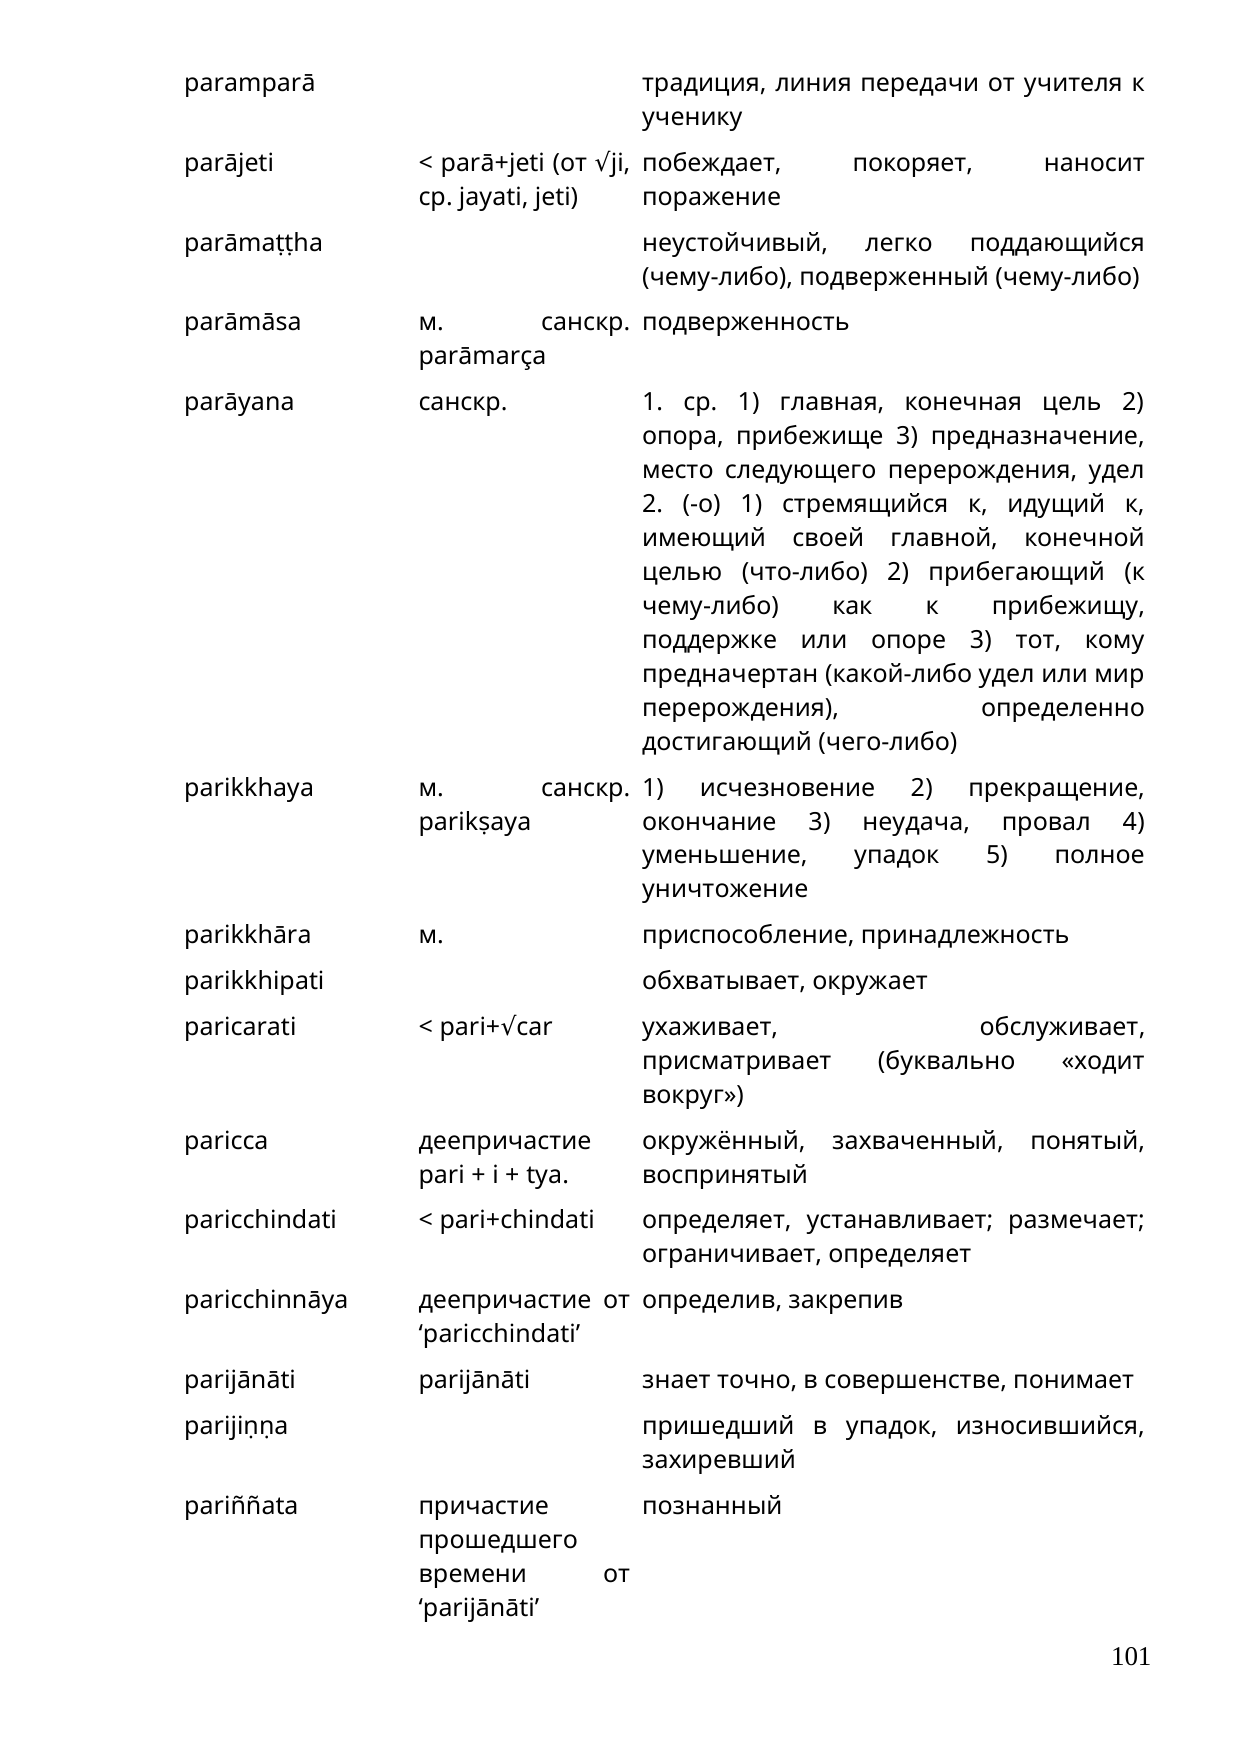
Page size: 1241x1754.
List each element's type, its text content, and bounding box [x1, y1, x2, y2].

table_cell paricchindati [178, 1197, 412, 1276]
table_cell parāmaṭṭha [178, 219, 412, 298]
table_cell parikkhāra [178, 911, 412, 957]
table_cell < pari+√car [412, 1003, 636, 1117]
table_cell paramparā [178, 59, 412, 139]
table_cell традиция, линия передачи от учителя к ученику [636, 59, 1151, 139]
table_cell познанный [636, 1482, 1151, 1629]
table_cell parikkhipati [178, 957, 412, 1003]
table_cell побеждает, покоряет, наносит поражение [636, 139, 1151, 219]
table_cell pariññata [178, 1482, 412, 1629]
table_cell неустойчивый, легко поддающийся (чему-либо), подверженный (чему-либо) [636, 219, 1151, 298]
table_cell приспособление, принадлежность [636, 911, 1151, 957]
table_cell м. санскр. parāmarça [412, 299, 636, 378]
table_cell пришедший в упадок, износившийся, захиревший [636, 1402, 1151, 1482]
table_cell < pari+chindati [412, 1197, 636, 1276]
table_cell pariсarati [178, 1003, 412, 1117]
table_cell paricca [178, 1117, 412, 1197]
table_cell санскр. [412, 378, 636, 764]
table_cell определяет, устанавливает; размечает; ограничивает, определяет [636, 1197, 1151, 1276]
table_cell parājeti [178, 139, 412, 219]
table_cell причастие прошедшего времени от ‘parijānāti’ [412, 1482, 636, 1629]
table_cell окружённый, захваченный, понятый, воспринятый [636, 1117, 1151, 1197]
table_cell знает точно, в совершенстве, понимает [636, 1356, 1151, 1402]
table_cell [412, 219, 636, 298]
table_cell 1) исчезновение 2) прекращение, окончание 3) неудача, провал 4) уменьшение, упадок 5) полное уничтожение [636, 764, 1151, 911]
table_cell paricchinnāya [178, 1276, 412, 1356]
table_cell parijānāti [178, 1356, 412, 1402]
table_cell деепричастие pari + i + tya. [412, 1117, 636, 1197]
table_cell parāmāsa [178, 299, 412, 378]
table_cell деепричастие от ‘paricchindati’ [412, 1276, 636, 1356]
table_cell м. [412, 911, 636, 957]
table_cell подверженность [636, 299, 1151, 378]
table_cell [412, 957, 636, 1003]
table_cell обхватывает, окружает [636, 957, 1151, 1003]
table_cell 1. ср. 1) главная, конечная цель 2) опора, прибежище 3) предназначение, место следующего перерождения, удел 2. (-о) 1) стремящийся к, идущий к, имеющий своей главной, конечной целью (что-либо) 2) прибегающий (к чему-либо) как к прибежищу, поддержке или опоре 3) тот, кому предначертан (какой-либо удел или мир перерождения), определенно достигающий (чего-либо) [636, 378, 1151, 764]
table_cell < parā+jeti (от √ji, ср. jayati, jeti) [412, 139, 636, 219]
table_cell определив, закрепив [636, 1276, 1151, 1356]
table_cell parāyana [178, 378, 412, 764]
table_cell [412, 1402, 636, 1482]
table_cell [412, 59, 636, 139]
table_cell ухаживает, обслуживает, присматривает (буквально «ходит вокруг») [636, 1003, 1151, 1117]
table_cell parikkhaya [178, 764, 412, 911]
table_cell parijiṇṇa [178, 1402, 412, 1482]
table_cell parijānāti [412, 1356, 636, 1402]
table_cell м. санскр. parikṣaya [412, 764, 636, 911]
